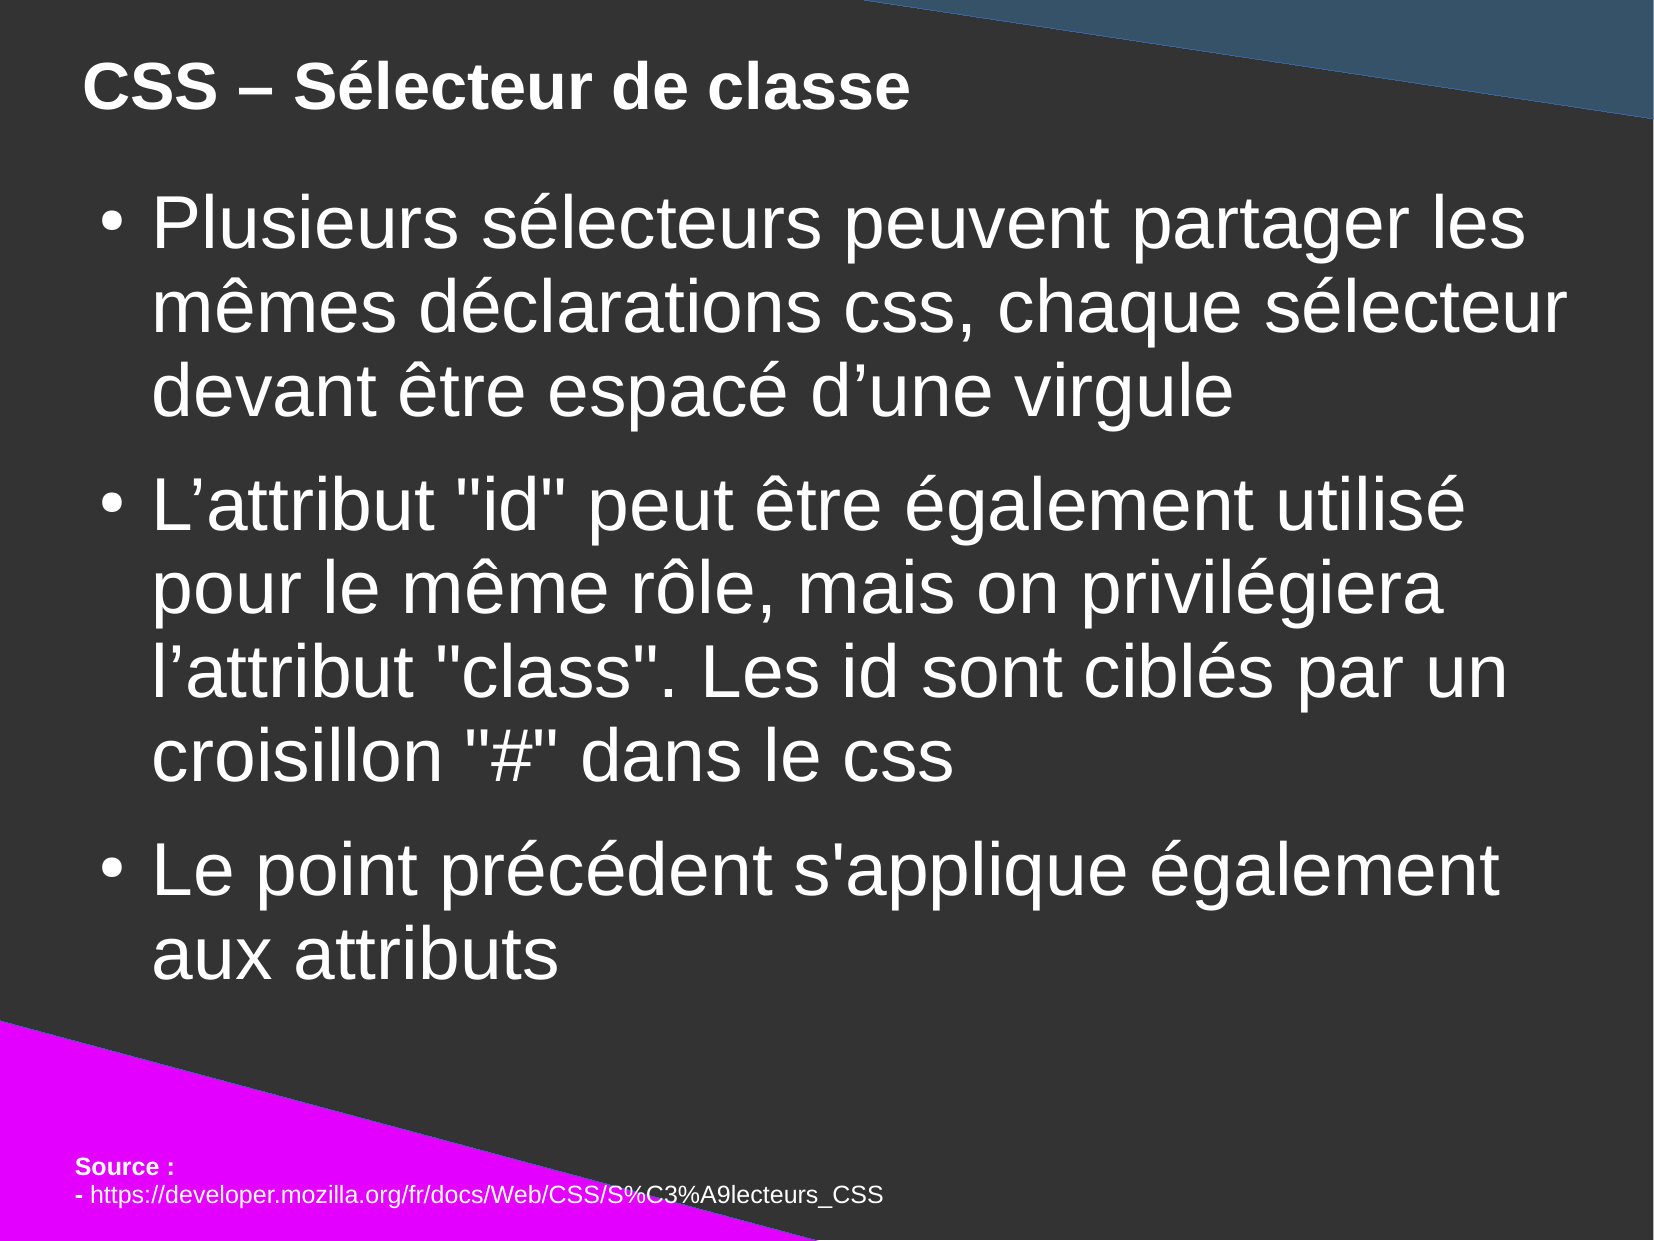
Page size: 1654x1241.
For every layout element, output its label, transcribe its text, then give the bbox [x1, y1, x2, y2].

title CSS – Sélecteur de classe [82, 49, 1571, 152]
text_box [864, 0, 1654, 119]
list Plusieurs sélecteurs peuvent partager les mêmes déclarations css, chaque sélecteur devant être espacé d’une virgule L’attribut "id" peut être également utilisé pour le même rôle, mais on privilégiera l’attribut "class". Les id sont ciblés par un croisillon "#" dans le css Le point précédent s'applique également aux attributs [80, 180, 1605, 1111]
text_box [0, 1020, 463, 1241]
text_box Source : - https://developer.mozilla.org/fr/docs/Web/CSS/S%C3%A9lecteurs_CSS [60, 1145, 1546, 1241]
